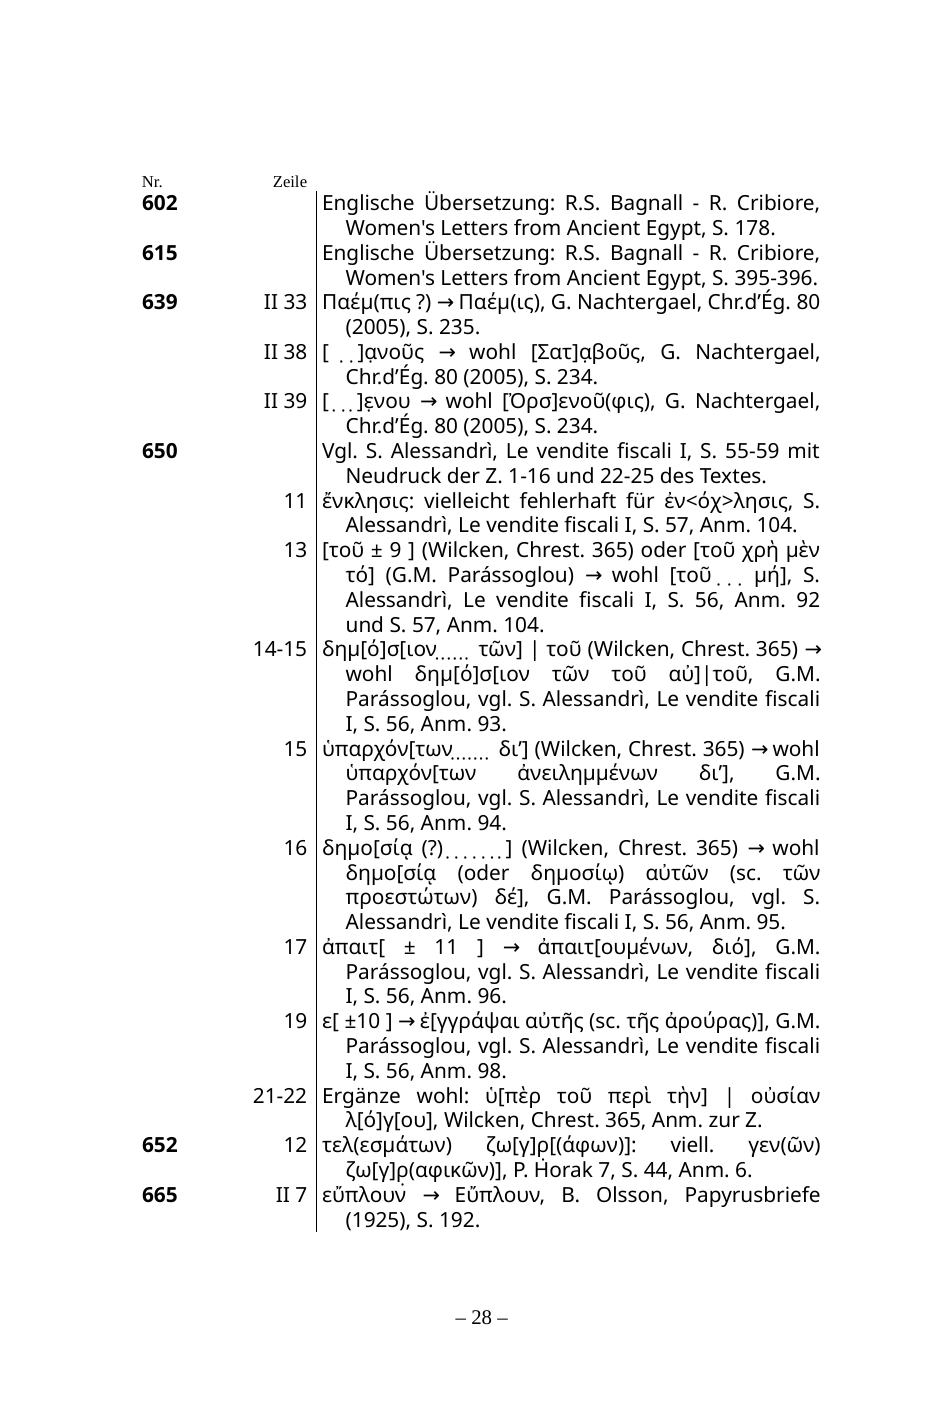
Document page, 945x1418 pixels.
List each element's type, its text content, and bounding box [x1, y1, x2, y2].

table_cell Vgl. S. Alessandrì, Le vendite fiscali I, S. 55-59 mit Neudruck der Z. 1-16 und 22-25 des Textes. [317, 439, 827, 488]
table_cell 665 [136, 1183, 224, 1232]
table_cell 615 [136, 240, 316, 290]
table_cell δημ[ό]σ[ιον ̣ ̣ ̣ ̣ ̣ ̣ τῶν] | τοῦ (Wilcken, Chrest. 365) → wohl δημ[ό]σ[ιον τῶν τοῦ αὐ]|τοῦ, G.Μ. Parássoglou, vgl. S. Alessandrì, Le vendite fiscali I, S. 56, Anm. 93. [317, 637, 827, 736]
table_cell [136, 340, 224, 389]
table_cell 11 [224, 488, 316, 538]
table_cell 16 [224, 835, 316, 934]
table_cell Englische Übersetzung: R.S. Bagnall - R. Cribiore, Women's Letters from Ancient Egypt, S. 178. [317, 191, 827, 240]
table_cell ἀπαιτ[ ± 11 ] → ἀπαιτ[ουμένων, διό], G.Μ. Parássoglou, vgl. S. Alessandrì, Le vendite fiscali I, S. 56, Anm. 96. [317, 935, 827, 1009]
table_cell εὔπλουν → Εὔπλουν, B. Olsson, Papyrusbriefe (1925), S. 192. [317, 1183, 827, 1232]
table_cell δημο[σίᾳ (?) ̣ ̣ ̣ ̣ ̣ ̣ ̣] (Wilcken, Chrest. 365) → wohl δημο[σίᾳ (oder δημοσίῳ) αὐτῶν (sc. τῶν προεστώτων) δέ], G.Μ. Parássoglou, vgl. S. Alessandrì, Le vendite fiscali I, S. 56, Anm. 95. [317, 835, 827, 934]
table_cell 14-15 [224, 637, 316, 736]
table_cell II 7 [224, 1183, 316, 1232]
table_cell ὑπαρχόν[των ̣ ̣ ̣ ̣ ̣ ̣ ̣ διʼ] (Wilcken, Chrest. 365) → wohl ὑπαρχόν[των ἀνειλημμένων διʼ], G.Μ. Parássoglou, vgl. S. Alessandrì, Le vendite fiscali I, S. 56, Anm. 94. [317, 736, 827, 835]
table_cell [136, 835, 224, 934]
table_cell II 33 [224, 290, 316, 339]
table_cell ε[ ±10 ] → ἐ[γγράψαι αὐτῆς (sc. τῆς ἀρούρας)], G.Μ. Parássoglou, vgl. S. Alessandrì, Le vendite fiscali I, S. 56, Anm. 98. [317, 1009, 827, 1083]
table_cell 15 [224, 736, 316, 835]
table_cell [136, 389, 224, 439]
table_cell 602 [136, 191, 316, 240]
table_cell [ ̣ ̣]α̣νοῦς → wohl [Σατ]α̣βοῦς, G. Nachtergael, Chr.d’Ég. 80 (2005), S. 234. [317, 340, 827, 389]
table_cell [ ̣ ̣ ̣]ε̣νου → wohl [Ὀρσ]ενοῦ(φις), G. Nachtergael, Chr.d’Ég. 80 (2005), S. 234. [317, 389, 827, 439]
table_cell 13 [224, 538, 316, 637]
table_cell II 38 [224, 340, 316, 389]
table_cell Παέμ(πις ?) → Παέμ(ις), G. Nachtergael, Chr.d’Ég. 80 (2005), S. 235. [317, 290, 827, 339]
table_cell 21-22 [224, 1083, 316, 1133]
table_cell 652 [136, 1133, 224, 1182]
table_cell 650 [136, 439, 316, 488]
table_cell [136, 1009, 224, 1083]
table_cell Englische Übersetzung: R.S. Bagnall - R. Cribiore, Women's Letters from Ancient Egypt, S. 395-396. [317, 240, 827, 290]
table_cell [136, 538, 224, 637]
table_cell [136, 488, 224, 538]
table_cell 639 [136, 290, 224, 339]
table_cell 12 [224, 1133, 316, 1182]
table_cell [136, 1083, 224, 1133]
table_cell 19 [224, 1009, 316, 1083]
table_cell [136, 736, 224, 835]
table_cell τελ(εσμάτων) ζω[γ]ρ̣[(άφων)]: viell. γεν(ῶν) ζω[γ]ρ̣(αφικῶν)], P. Horak 7, S. 44, Anm. 6. [317, 1133, 827, 1182]
table_cell [τοῦ ± 9 ] (Wilcken, Chrest. 365) oder [τοῦ χρὴ μὲν τό] (G.M. Parássoglou) → wohl [τοῦ ̣ ̣ ̣ μή], S. Alessandrì, Le vendite fiscali I, S. 56, Anm. 92 und S. 57, Anm. 104. [317, 538, 827, 637]
table_cell 17 [224, 935, 316, 1009]
table_cell II 39 [224, 389, 316, 439]
table_cell ἔνκλησις: vielleicht fehlerhaft für ἐν<όχ>λησις, S. Alessandrì, Le vendite fiscali I, S. 57, Anm. 104. [317, 488, 827, 538]
table_cell [136, 637, 224, 736]
table_cell [136, 935, 224, 1009]
table_cell Ergänze wohl: ὑ[πὲρ τοῦ περὶ τὴν] | οὐσίαν λ[ό]γ[ου], Wilcken, Chrest. 365, Anm. zur Z. [317, 1083, 827, 1133]
